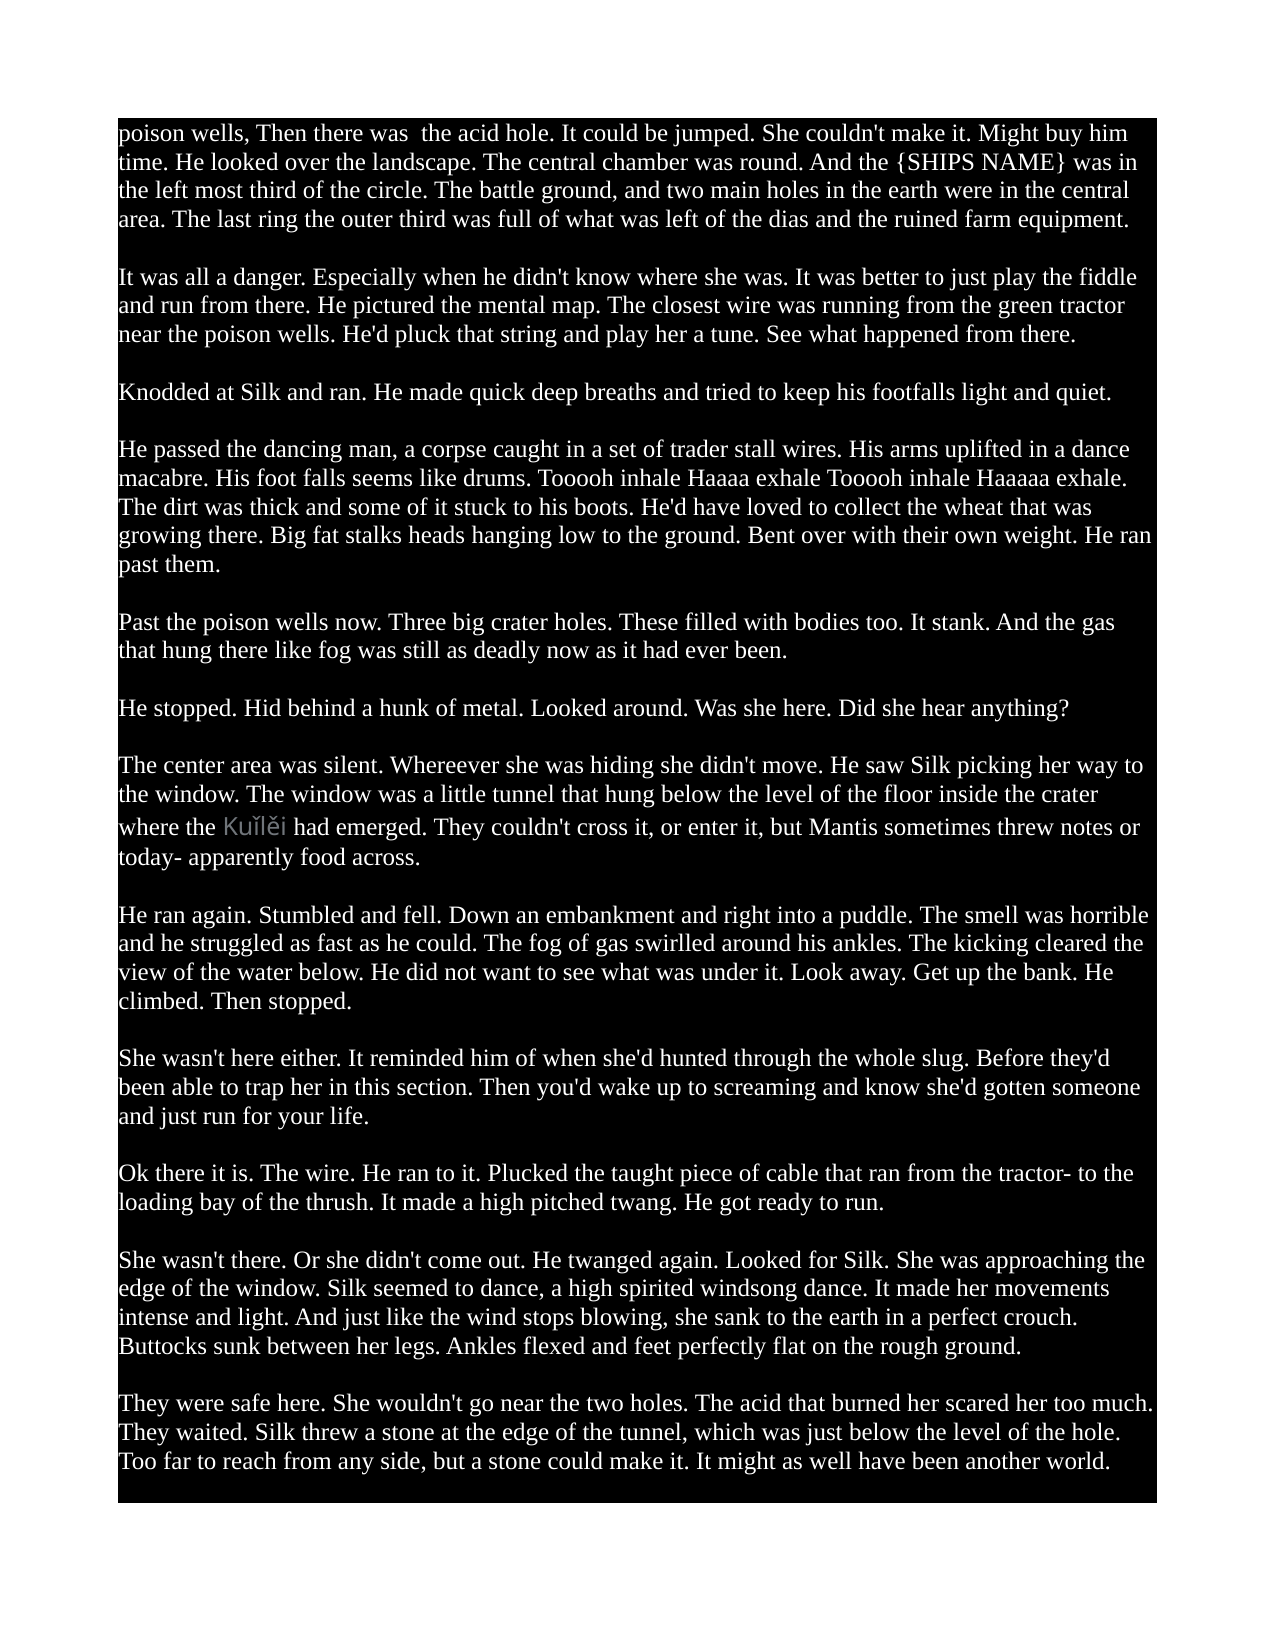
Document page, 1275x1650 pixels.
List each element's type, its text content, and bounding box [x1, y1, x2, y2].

text poison wells, Then there was the acid hole. It could be jumped. She couldn't make it. Might buy him time. He looked over the landscape. The central chamber was round. And the {SHIPS NAME} was in the left most third of the circle. The battle ground, and two main holes in the earth were in the central area. The last ring the outer third was full of what was left of the dias and the ruined farm equipment. It was all a danger. Especially when he didn't know where she was. It was better to just play the fiddle and run from there. He pictured the mental map. The closest wire was running from the green tractor near the poison wells. He'd pluck that string and play her a tune. See what happened from there. [118, 118, 1157, 348]
text He ran again. Stumbled and fell. Down an embankment and right into a puddle. The smell was horrible and he struggled as fast as he could. The fog of gas swirlled around his ankles. The kicking cleared the view of the water below. He did not want to see what was under it. Look away. Get up the bank. He climbed. Then stopped. [118, 900, 1157, 1015]
text She wasn't there. Or she didn't come out. He twanged again. Looked for Silk. She was approaching the edge of the window. Silk seemed to dance, a high spirited windsong dance. It made her movements intense and light. And just like the wind stops blowing, she sank to the earth in a perfect crouch. Buttocks sunk between her legs. Ankles flexed and feet perfectly flat on the rough ground. They were safe here. She wouldn't go near the two holes. The acid that burned her scared her too much. They waited. Silk threw a stone at the edge of the tunnel, which was just below the level of the hole. Too far to reach from any side, but a stone could make it. It might as well have been another world. [118, 1245, 1157, 1475]
text He passed the dancing man, a corpse caught in a set of trader stall wires. His arms uplifted in a dance macabre. His foot falls seems like drums. Tooooh inhale Haaaa exhale Tooooh inhale Haaaaa exhale. The dirt was thick and some of it stuck to his boots. He'd have loved to collect the wheat that was growing there. Big fat stalks heads hanging low to the ground. Bent over with their own weight. He ran past them. [118, 434, 1157, 578]
text She wasn't here either. It reminded him of when she'd hunted through the whole slug. Before they'd been able to trap her in this section. Then you'd wake up to screaming and know she'd gotten someone and just run for your life. [118, 1015, 1157, 1130]
text Ok there it is. The wire. He ran to it. Plucked the taught piece of cable that ran from the tractor- to the loading bay of the thrush. It made a high pitched twang. He got ready to run. [118, 1158, 1157, 1216]
text Knodded at Silk and ran. He made quick deep breaths and tried to keep his footfalls light and quiet. [118, 377, 1157, 406]
text The center area was silent. Whereever she was hiding she didn't move. He saw Silk picking her way to the window. The window was a little tunnel that hung below the level of the floor inside the crater where the Kuǐlěi had emerged. They couldn't cross it, or enter it, but Mantis sometimes threw notes or today- apparently food across. [118, 751, 1157, 871]
text Past the poison wells now. Three big crater holes. These filled with bodies too. It stank. And the gas that hung there like fog was still as deadly now as it had ever been. [118, 607, 1157, 664]
text He stopped. Hid behind a hunk of metal. Looked around. Was she here. Did she hear anything? [118, 693, 1157, 722]
